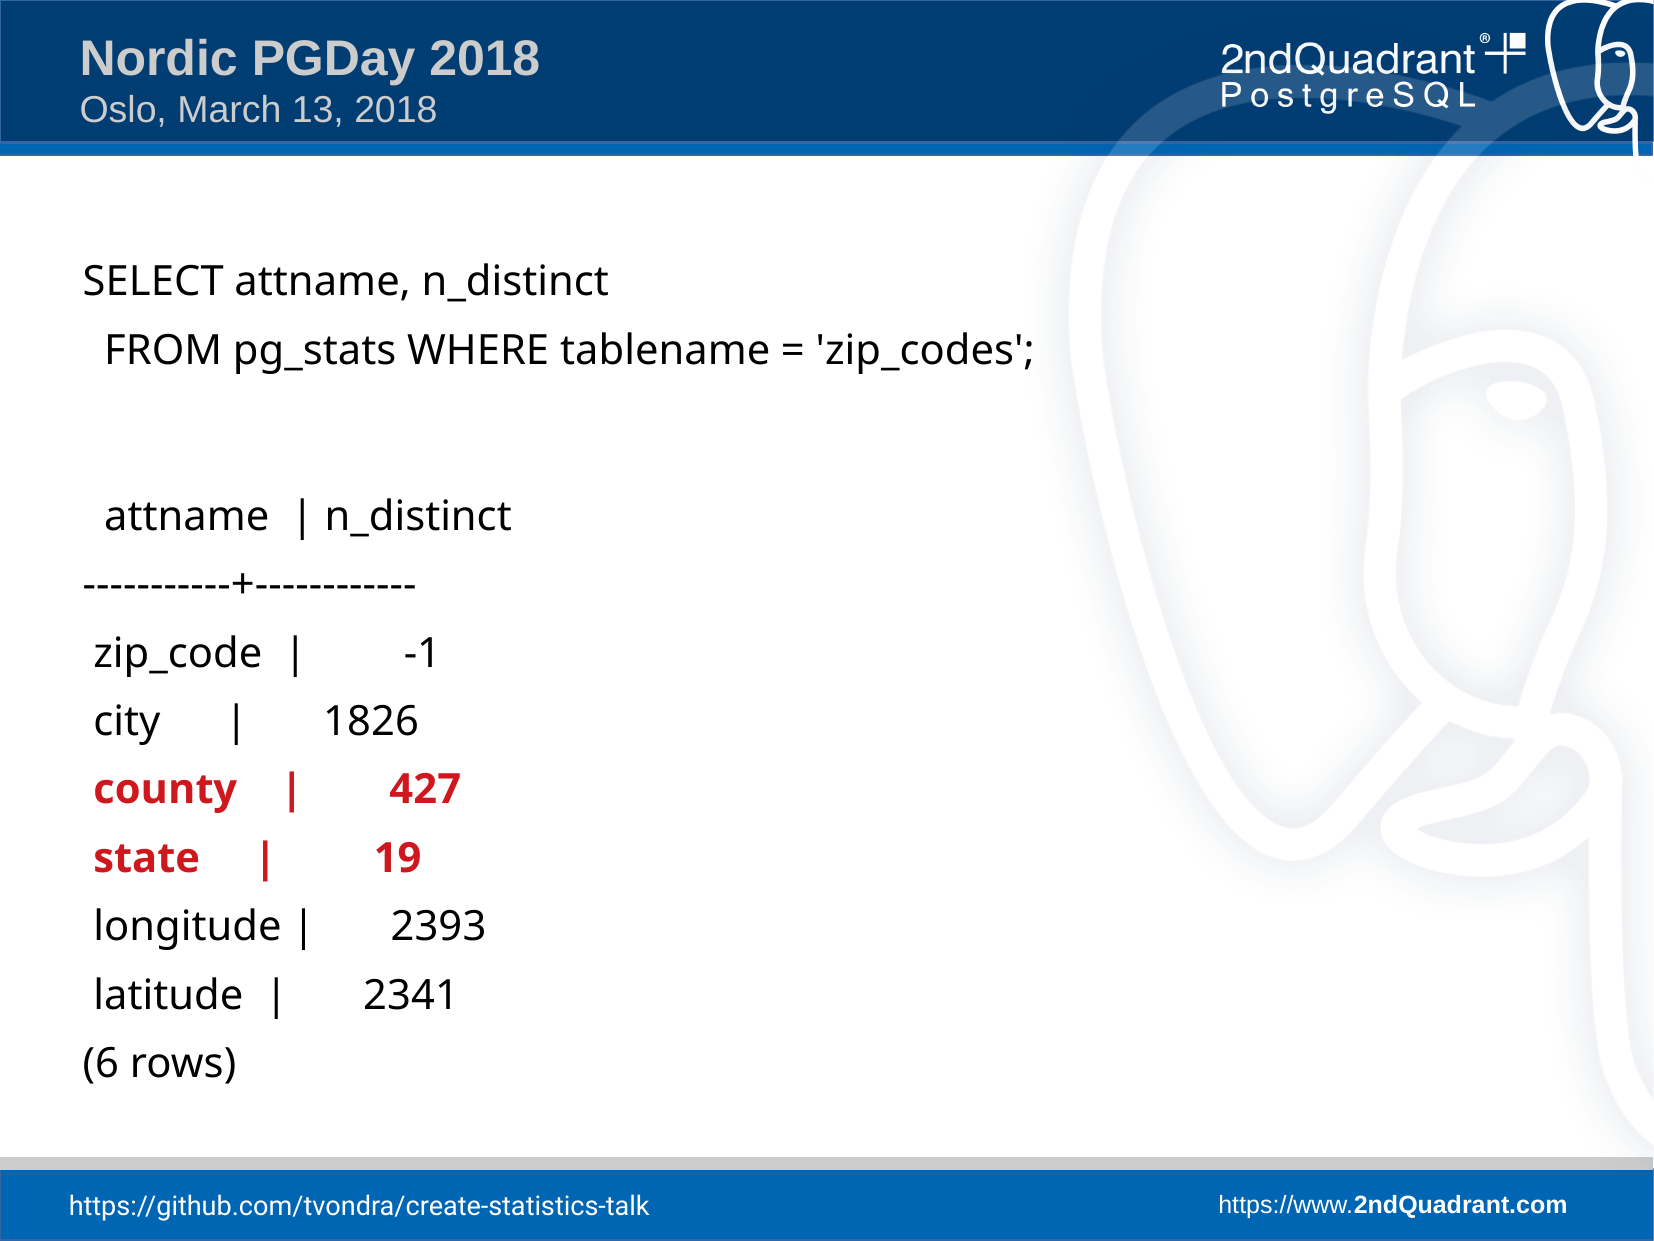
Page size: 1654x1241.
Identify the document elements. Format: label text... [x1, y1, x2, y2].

list SELECT attname, n_distinct FROM pg_stats WHERE tablename = 'zip_codes'; attname | n_distinct -----------+------------ zip_code | -1 city | 1826 county | 427 state | 19 longitude | 2393 latitude | 2341 (6 rows) [82, 239, 1571, 1105]
picture [632, 0, 1654, 1241]
